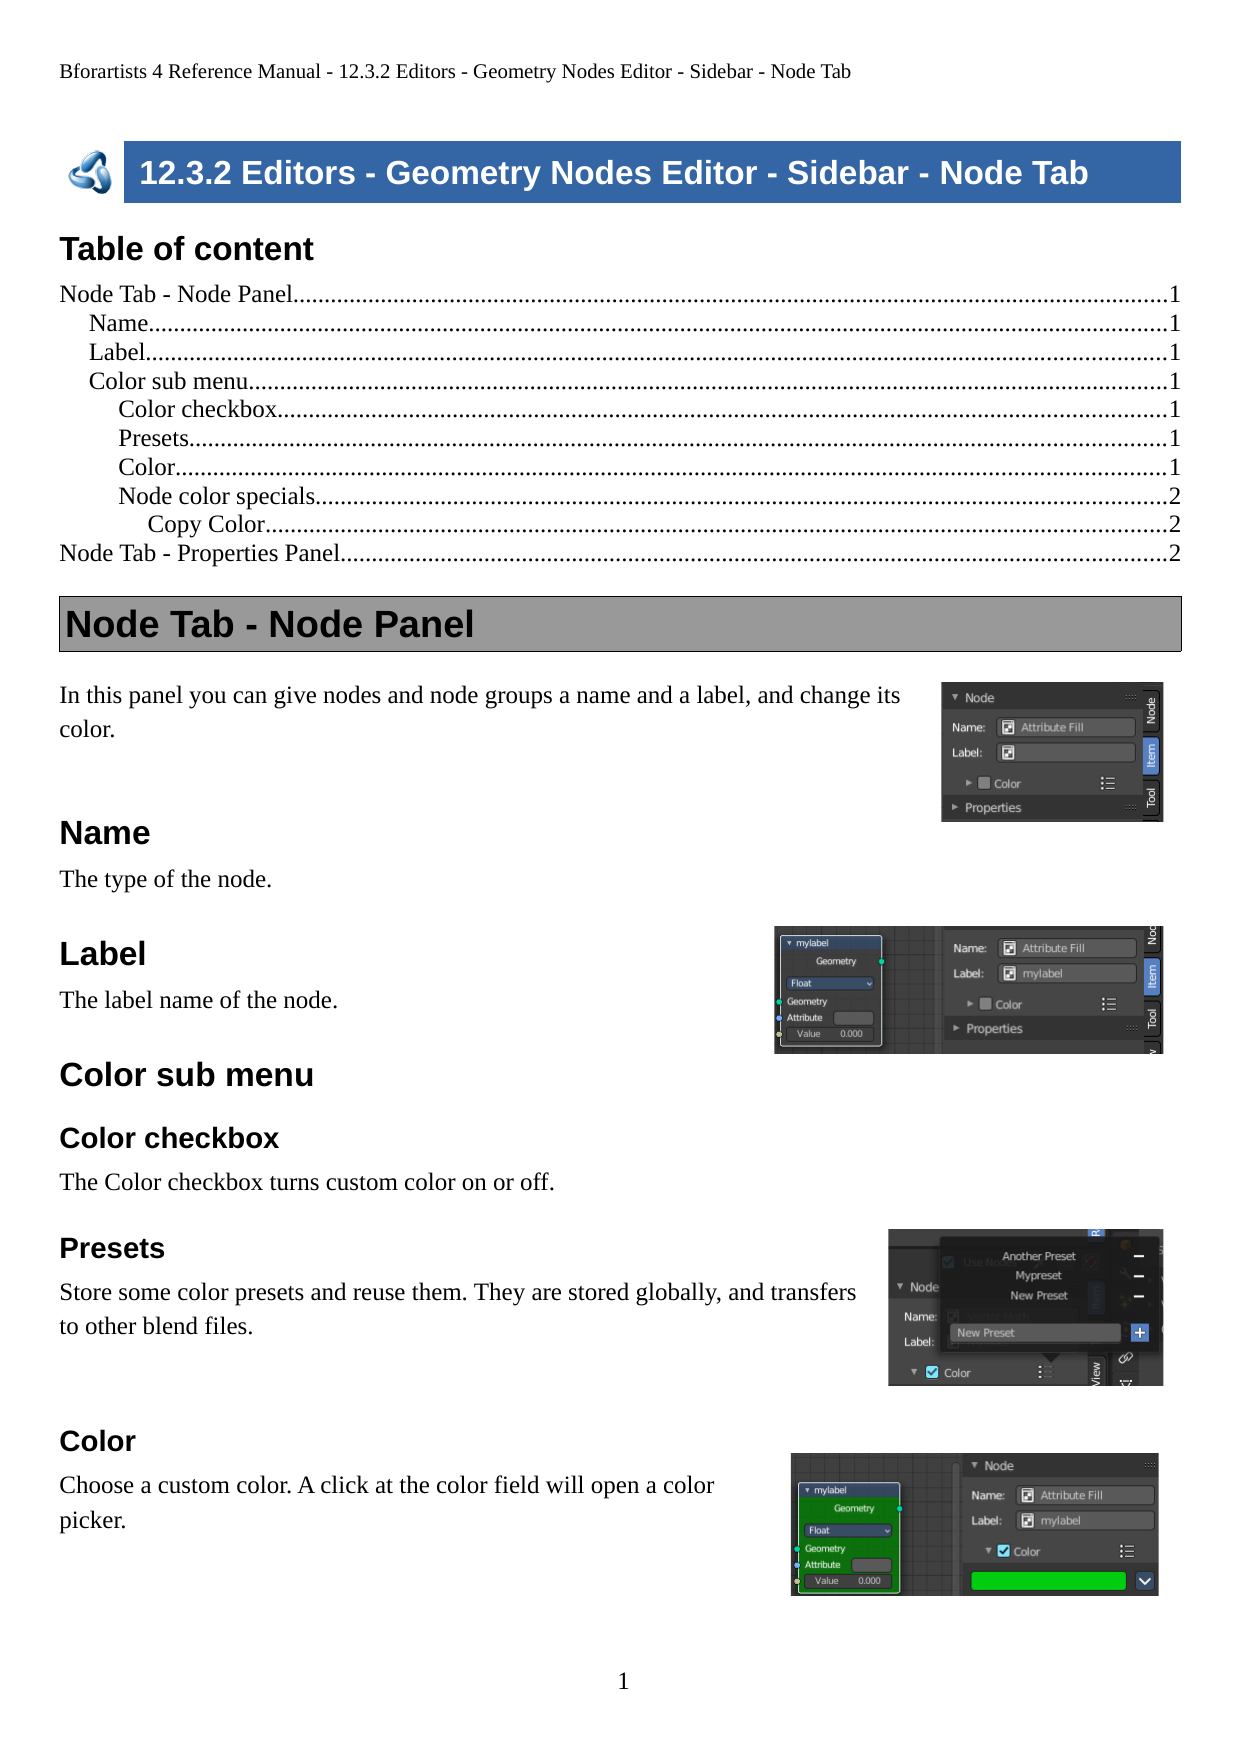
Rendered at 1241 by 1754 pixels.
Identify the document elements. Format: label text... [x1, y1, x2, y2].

subtitle Label [59, 934, 774, 973]
picture [941, 682, 1164, 822]
text Color checkbox 1 [118, 394, 1181, 423]
text Copy Color 2 [147, 509, 1181, 538]
subtitle [1164, 1231, 1181, 1264]
text Store some color presets and reuse them. They are stored globally, and transfers to other blend files. [59, 1277, 888, 1340]
text The type of the node. [59, 864, 1181, 893]
picture [774, 926, 1164, 1054]
picture [888, 1229, 1164, 1386]
text The label name of the node. [59, 985, 774, 1014]
picture [790, 1453, 1159, 1596]
text Name 1 [88, 308, 1181, 337]
text Node color specials 2 [118, 481, 1181, 509]
text Choose a custom color. A click at the color field will open a color picker. [59, 1470, 790, 1533]
table_header [59, 141, 124, 203]
text Color 1 [118, 452, 1181, 481]
subtitle Color checkbox [59, 1121, 1181, 1154]
subtitle [1164, 934, 1181, 973]
text Node Tab - Node Panel 1 [59, 279, 1181, 308]
table_header Node Tab - Node Panel [60, 597, 1181, 651]
subtitle Color sub menu [59, 1055, 1181, 1094]
subtitle Presets [59, 1231, 888, 1264]
picture [65, 147, 114, 197]
subtitle Name [59, 813, 1181, 852]
subtitle Color [59, 1424, 1181, 1458]
text Presets 1 [118, 423, 1181, 452]
table_header 12.3.2 Editors - Geometry Nodes Editor - Sidebar - Node Tab [124, 141, 1181, 203]
text Label 1 [88, 337, 1181, 366]
text Color sub menu 1 [88, 366, 1181, 394]
text The Color checkbox turns custom color on or off. [59, 1167, 1181, 1196]
text In this panel you can give nodes and node groups a name and a label, and change its color. [59, 680, 1181, 743]
subtitle Table of content [59, 228, 1181, 267]
text Node Tab - Properties Panel 2 [59, 538, 1181, 567]
